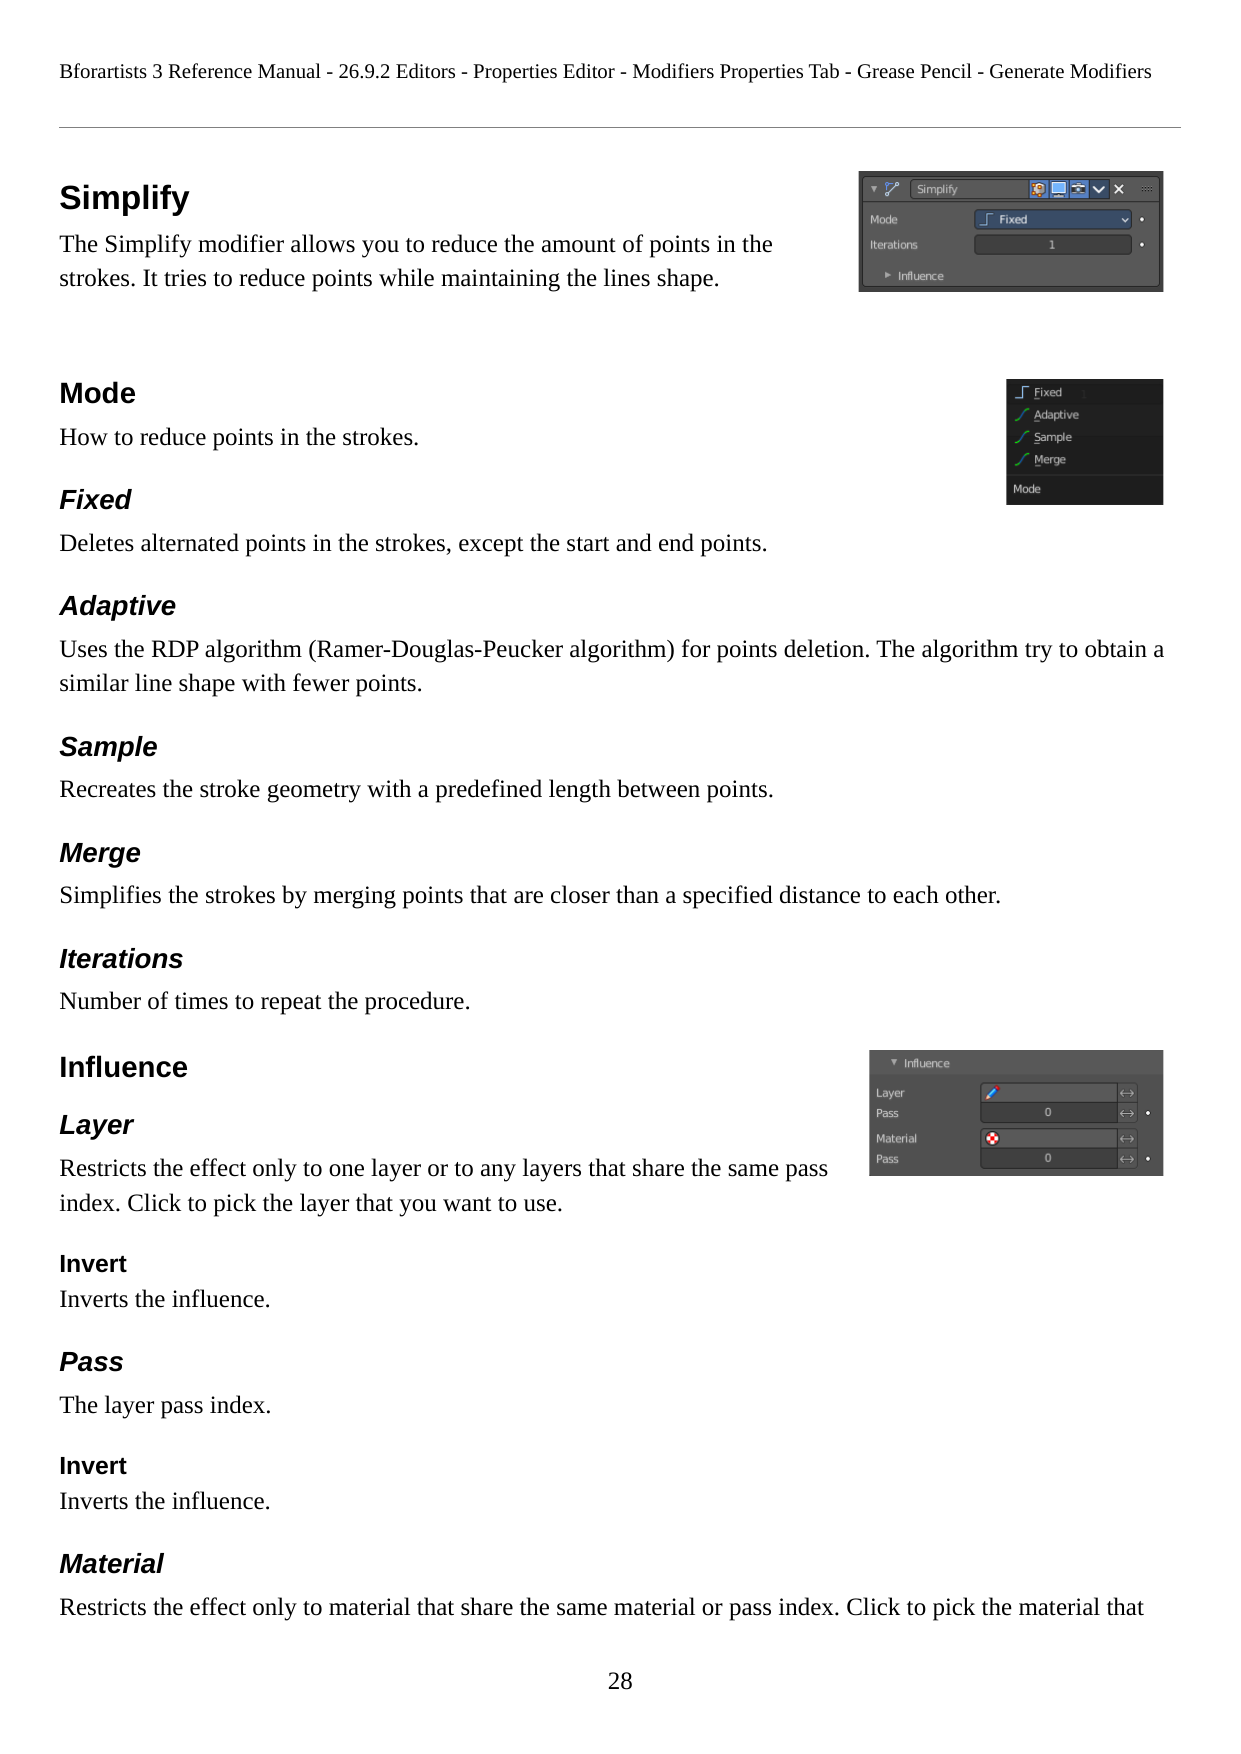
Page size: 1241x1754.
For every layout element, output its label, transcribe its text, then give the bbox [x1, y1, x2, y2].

text Inverts the influence. [59, 1284, 1181, 1313]
subtitle Invert [59, 1249, 1181, 1278]
subtitle Invert [59, 1451, 1181, 1480]
text Number of times to repeat the procedure. [59, 986, 1181, 1015]
text Uses the RDP algorithm (Ramer-Douglas-Peucker algorithm) for points deletion. The algorithm try to obtain a similar line shape with fewer points. [59, 634, 1181, 697]
subtitle Adaptive [59, 590, 1181, 622]
subtitle [1164, 1050, 1181, 1084]
text Recreates the stroke geometry with a predefined length between points. [59, 774, 1181, 803]
text The layer pass index. [59, 1390, 1181, 1419]
text Inverts the influence. [59, 1486, 1181, 1515]
text Deletes alternated points in the strokes, except the start and end points. [59, 528, 1181, 557]
subtitle Simplify [59, 178, 858, 216]
subtitle Merge [59, 836, 1181, 868]
text Restricts the effect only to material that share the same material or pass index. Click to pick the material that [59, 1592, 1181, 1621]
subtitle Sample [59, 730, 1181, 762]
subtitle Material [59, 1548, 1181, 1580]
text Simplifies the strokes by merging points that are closer than a specified distance to each other. [59, 880, 1181, 909]
subtitle [1164, 178, 1181, 216]
subtitle Mode [59, 376, 1181, 410]
text The Simplify modifier allows you to reduce the amount of points in the strokes. It tries to reduce points while maintaining the lines shape. [59, 229, 858, 292]
subtitle Iterations [59, 942, 1181, 974]
subtitle Pass [59, 1346, 1181, 1377]
picture [1006, 379, 1164, 505]
subtitle Fixed [59, 484, 1181, 516]
text How to reduce points in the strokes. [59, 422, 1006, 451]
subtitle Layer [59, 1109, 869, 1141]
picture [869, 1050, 1164, 1176]
subtitle Influence [59, 1050, 869, 1084]
subtitle [1164, 1109, 1181, 1141]
text Restricts the effect only to one layer or to any layers that share the same pass index. Click to pick the layer that you want to use. [59, 1153, 1181, 1216]
picture [858, 171, 1164, 292]
